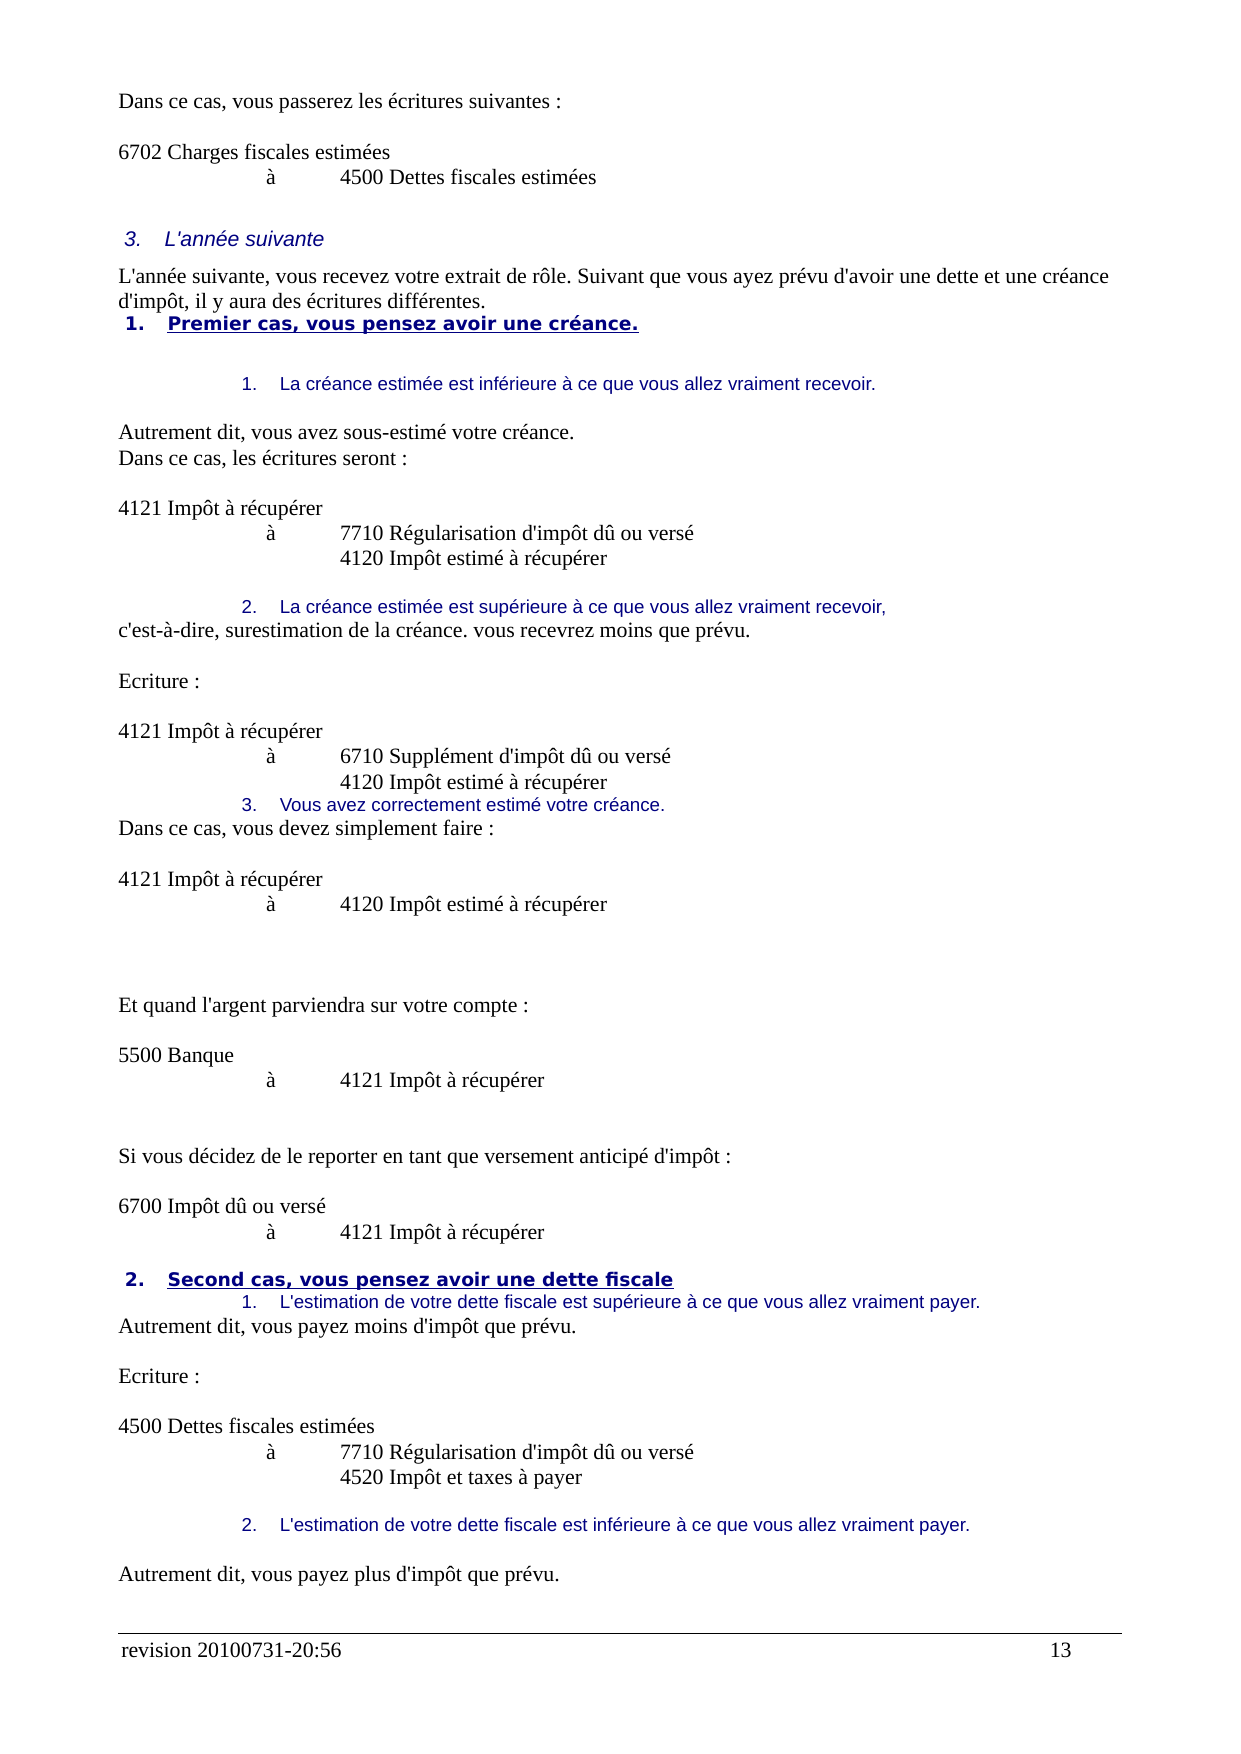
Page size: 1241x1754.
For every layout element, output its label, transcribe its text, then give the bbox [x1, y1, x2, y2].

text 5500 Banque [118, 1042, 1122, 1067]
text à 7710 Régularisation d'impôt dû ou versé [118, 1439, 1122, 1464]
text 4121 Impôt à récupérer [118, 495, 1122, 520]
text à 4121 Impôt à récupérer [118, 1067, 1122, 1093]
text 4520 Impôt et taxes à payer [118, 1464, 1122, 1489]
text 4120 Impôt estimé à récupérer [118, 545, 1122, 571]
subtitle L'estimation de votre dette fiscale est supérieure à ce que vous allez vraiment payer. [236, 1291, 1122, 1313]
subtitle Vous avez correctement estimé votre créance. [236, 794, 1122, 815]
subtitle L'estimation de votre dette fiscale est inférieure à ce que vous allez vraiment payer. [236, 1514, 1122, 1536]
subtitle La créance estimée est supérieure à ce que vous allez vraiment recevoir, [236, 596, 1122, 617]
text Autrement dit, vous avez sous-estimé votre créance. [118, 419, 1122, 444]
subtitle Second cas, vous pensez avoir une dette fiscale [118, 1269, 1122, 1291]
text c'est-à-dire, surestimation de la créance. vous recevrez moins que prévu. [118, 617, 1122, 643]
text L'année suivante, vous recevez votre extrait de rôle. Suivant que vous ayez prévu d'avoir une dette et une créance d'impôt, il y aura des écritures différentes. [118, 263, 1122, 313]
text Et quand l'argent parviendra sur votre compte : [118, 992, 1122, 1017]
text 6702 Charges fiscales estimées [118, 139, 1122, 164]
text à 4121 Impôt à récupérer [118, 1219, 1122, 1244]
text 4121 Impôt à récupérer [118, 866, 1122, 891]
text Autrement dit, vous payez moins d'impôt que prévu. [118, 1313, 1122, 1338]
text Dans ce cas, vous passerez les écritures suivantes : [118, 88, 1122, 114]
text Autrement dit, vous payez plus d'impôt que prévu. [118, 1561, 1122, 1586]
text Ecriture : [118, 668, 1122, 693]
text à 7710 Régularisation d'impôt dû ou versé [118, 520, 1122, 545]
text 4121 Impôt à récupérer [118, 718, 1122, 743]
text à 6710 Supplément d'impôt dû ou versé [118, 743, 1122, 769]
text Dans ce cas, vous devez simplement faire : [118, 815, 1122, 841]
text 4120 Impôt estimé à récupérer [118, 769, 1122, 794]
subtitle Premier cas, vous pensez avoir une créance. [118, 313, 1122, 335]
text 4500 Dettes fiscales estimées [118, 1413, 1122, 1439]
text Si vous décidez de le reporter en tant que versement anticipé d'impôt : [118, 1143, 1122, 1168]
text à 4500 Dettes fiscales estimées [118, 164, 1122, 189]
text 6700 Impôt dû ou versé [118, 1193, 1122, 1219]
subtitle L'année suivante [118, 226, 1122, 251]
subtitle La créance estimée est inférieure à ce que vous allez vraiment recevoir. [236, 373, 1122, 394]
text à 4120 Impôt estimé à récupérer [118, 891, 1122, 916]
text Ecriture : [118, 1363, 1122, 1388]
text Dans ce cas, les écritures seront : [118, 444, 1122, 470]
